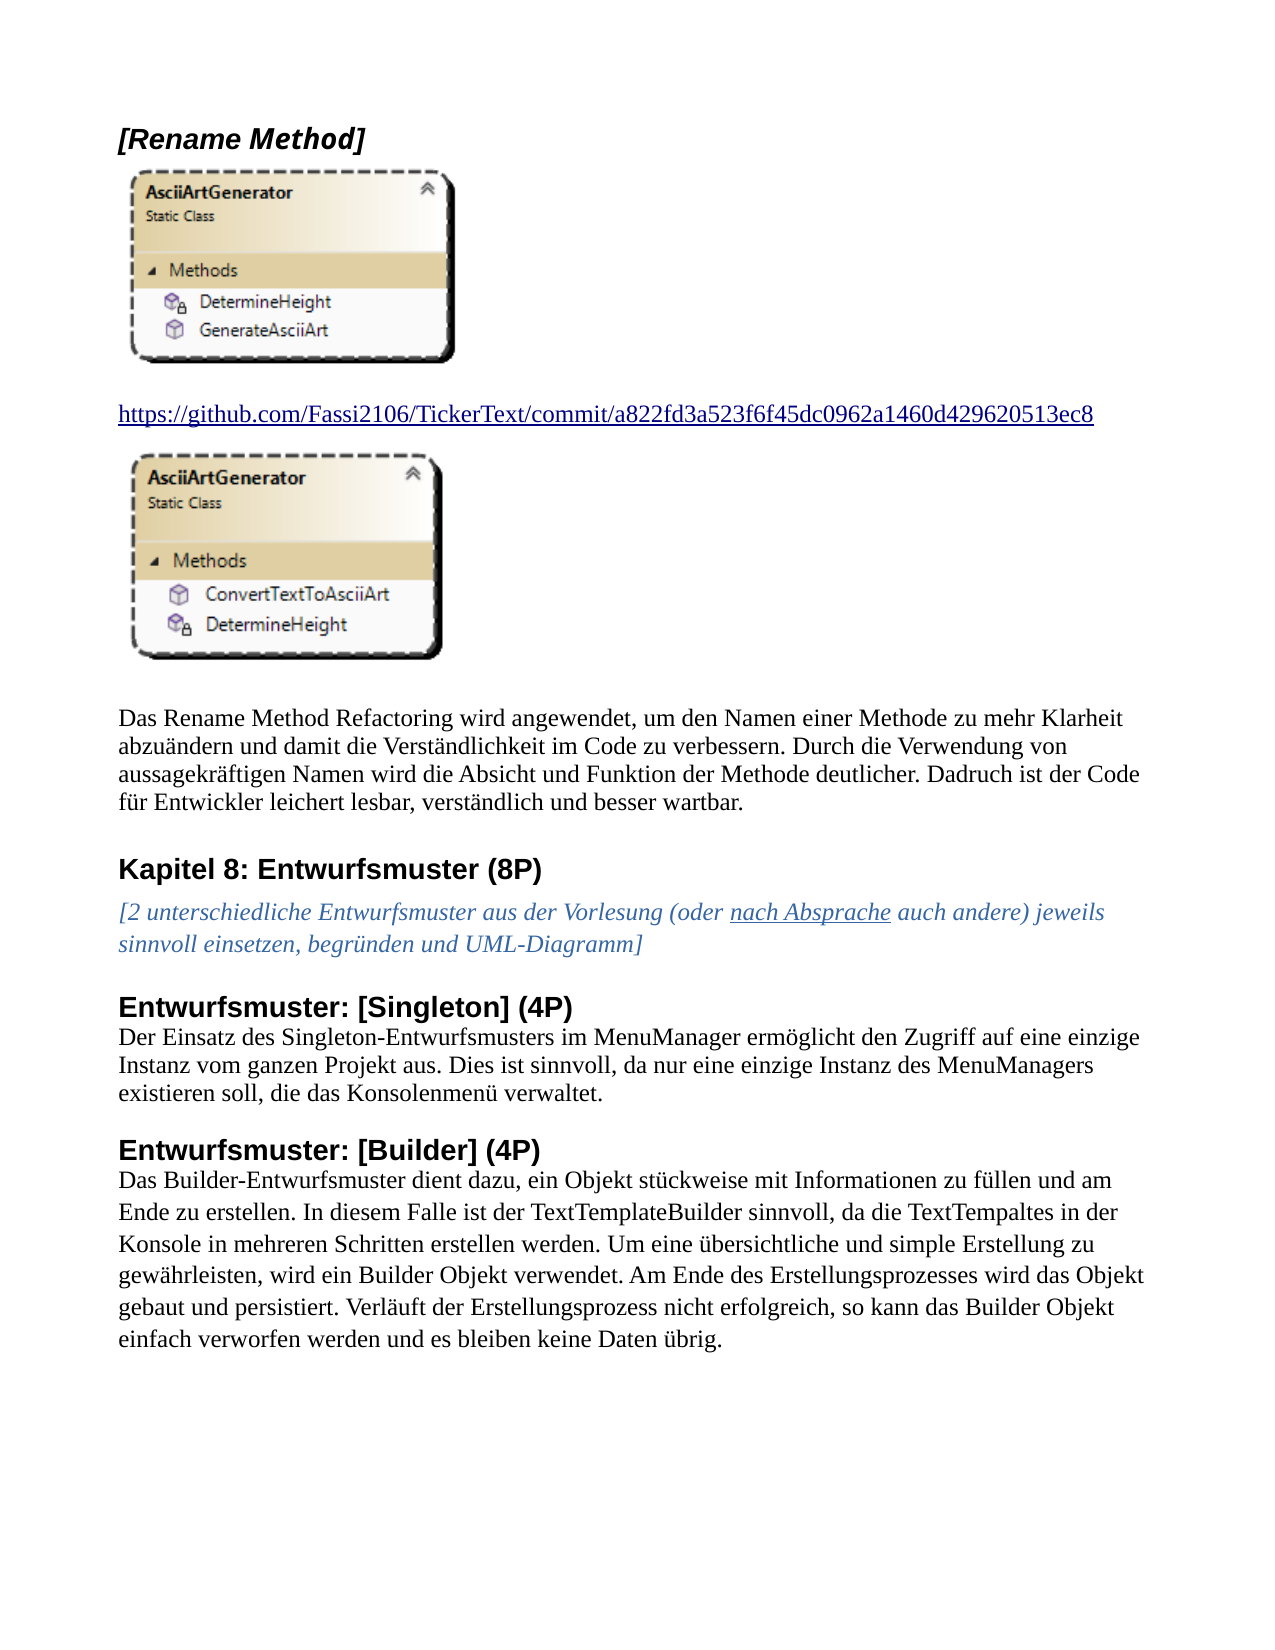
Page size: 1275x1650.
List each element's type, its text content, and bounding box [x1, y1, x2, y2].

text Das Rename Method Refactoring wird angewendet, um den Namen einer Methode zu mehr Klarheit abzuändern und damit die Verständlichkeit im Code zu verbessern. Durch die Verwendung von aussagekräftigen Namen wird die Absicht und Funktion der Methode deutlicher. Dadruch ist der Code für Entwickler leichert lesbar, verständlich und besser wartbar. [118, 704, 1157, 815]
text Der Einsatz des Singleton-Entwurfsmusters im MenuManager ermöglicht den Zugriff auf eine einzige Instanz vom ganzen Projekt aus. Dies ist sinnvoll, da nur eine einzige Instanz des MenuManagers existieren soll, die das Konsolenmenü verwaltet. [118, 1023, 1157, 1106]
text [Rename Method] [118, 118, 1157, 158]
text Das Builder-Entwurfsmuster dient dazu, ein Objekt stückweise mit Informationen zu füllen und am Ende zu erstellen. In diesem Falle ist der TextTemplateBuilder sinnvoll, da die TextTempaltes in der Konsole in mehreren Schritten erstellen werden. Um eine übersichtliche und simple Erstellung zu gewährleisten, wird ein Builder Objekt verwendet. Am Ende des Erstellungsprozesses wird das Objekt gebaut und persistiert. Verläuft der Erstellungsprozess nicht erfolgreich, so kann das Builder Objekt einfach verworfen werden und es bleiben keine Daten übrig. [118, 1166, 1157, 1353]
text https://github.com/Fassi2106/TickerText/commit/a822fd3a523f6f45dc0962a1460d429620513ec8 [118, 401, 1157, 428]
text Entwurfsmuster: [Builder] (4P) [118, 1133, 1157, 1166]
text Entwurfsmuster: [Singleton] (4P) [118, 991, 1157, 1023]
text Kapitel 8: Entwurfsmuster (8P) [118, 853, 1157, 886]
text [2 unterschiedliche Entwurfsmuster aus der Vorlesung (oder nach Absprache auch andere) jeweils sinnvoll einsetzen, begründen und UML-Diagramm] [118, 898, 1157, 957]
